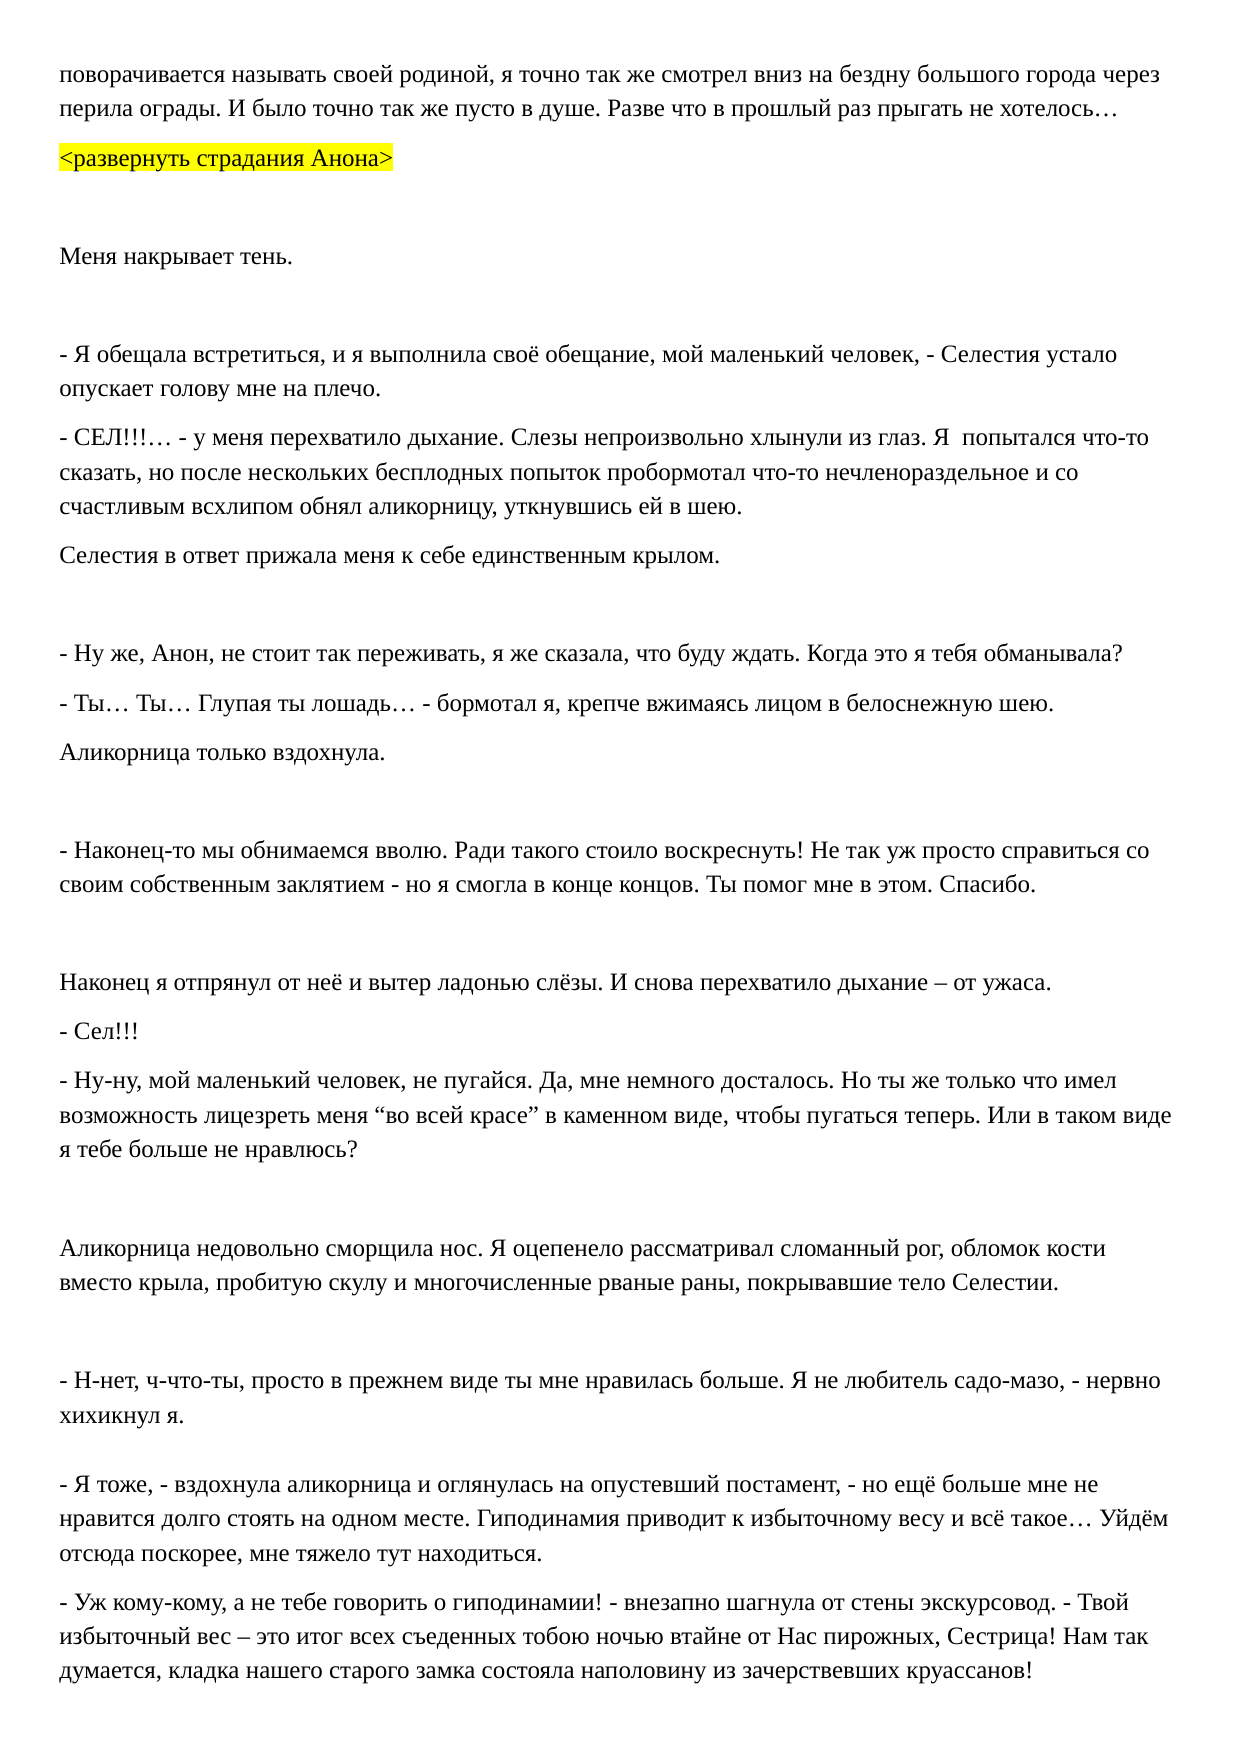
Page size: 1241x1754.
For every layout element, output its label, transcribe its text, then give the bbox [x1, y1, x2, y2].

text поворачивается называть своей родиной, я точно так же смотрел вниз на бездну большого города через перила ограды. И было точно так же пусто в душе. Разве что в прошлый раз прыгать не хотелось… [59, 59, 1181, 122]
text - Ты… Ты… Глупая ты лошадь… - бормотал я, крепче вжимаясь лицом в белоснежную шею. [59, 688, 1181, 716]
text - СЕЛ!!!… - у меня перехватило дыхание. Слезы непроизвольно хлынули из глаз. Я попытался что-то сказать, но после нескольких бесплодных попыток пробормотал что-то нечленораздельное и со счастливым всхлипом обнял аликорницу, уткнувшись ей в шею. [59, 422, 1181, 520]
text Аликорница только вздохнула. [59, 737, 1181, 765]
text <развернуть страдания Анона> [59, 143, 1181, 171]
text Аликорница недовольно сморщила нос. Я оцепенело рассматривал сломанный рог, обломок кости вместо крыла, пробитую скулу и многочисленные рваные раны, покрывавшие тело Селестии. [59, 1233, 1181, 1296]
text Меня накрывает тень. [59, 241, 1181, 269]
text Наконец я отпрянул от неё и вытер ладонью слёзы. И снова перехватило дыхание – от ужаса. [59, 967, 1181, 996]
text - Ну же, Анон, не стоит так переживать, я же сказала, что буду ждать. Когда это я тебя обманывала? [59, 638, 1181, 667]
text - Сел!!! [59, 1016, 1181, 1045]
text - Н-нет, ч-что-ты, просто в прежнем виде ты мне нравилась больше. Я не любитель садо-мазо, - нервно хихикнул я. - Я тоже, - вздохнула аликорница и оглянулась на опустевший постамент, - но ещё больше мне не нравится долго стоять на одном месте. Гиподинамия приводит к избыточному весу и всё такое… Уйдём отсюда поскорее, мне тяжело тут находиться. [59, 1365, 1181, 1566]
text - Уж кому-кому, а не тебе говорить о гиподинамии! - внезапно шагнула от стены экскурсовод. - Твой избыточный вес – это итог всех съеденных тобою ночью втайне от Нас пирожных, Сестрица! Нам так думается, кладка нашего старого замка состояла наполовину из зачерствевших круассанов! [59, 1587, 1181, 1684]
text - Я обещала встретиться, и я выполнила своё обещание, мой маленький человек, - Селестия устало опускает голову мне на плечо. [59, 339, 1181, 402]
text - Ну-ну, мой маленький человек, не пугайся. Да, мне немного досталось. Но ты же только что имел возможность лицезреть меня “во всей красе” в каменном виде, чтобы пугаться теперь. Или в таком виде я тебе больше не нравлюсь? [59, 1066, 1181, 1163]
text - Наконец-то мы обнимаемся вволю. Ради такого стоило воскреснуть! Не так уж просто справиться со своим собственным заклятием - но я смогла в конце концов. Ты помог мне в этом. Спасибо. [59, 835, 1181, 898]
text Селестия в ответ прижала меня к себе единственным крылом. [59, 540, 1181, 569]
